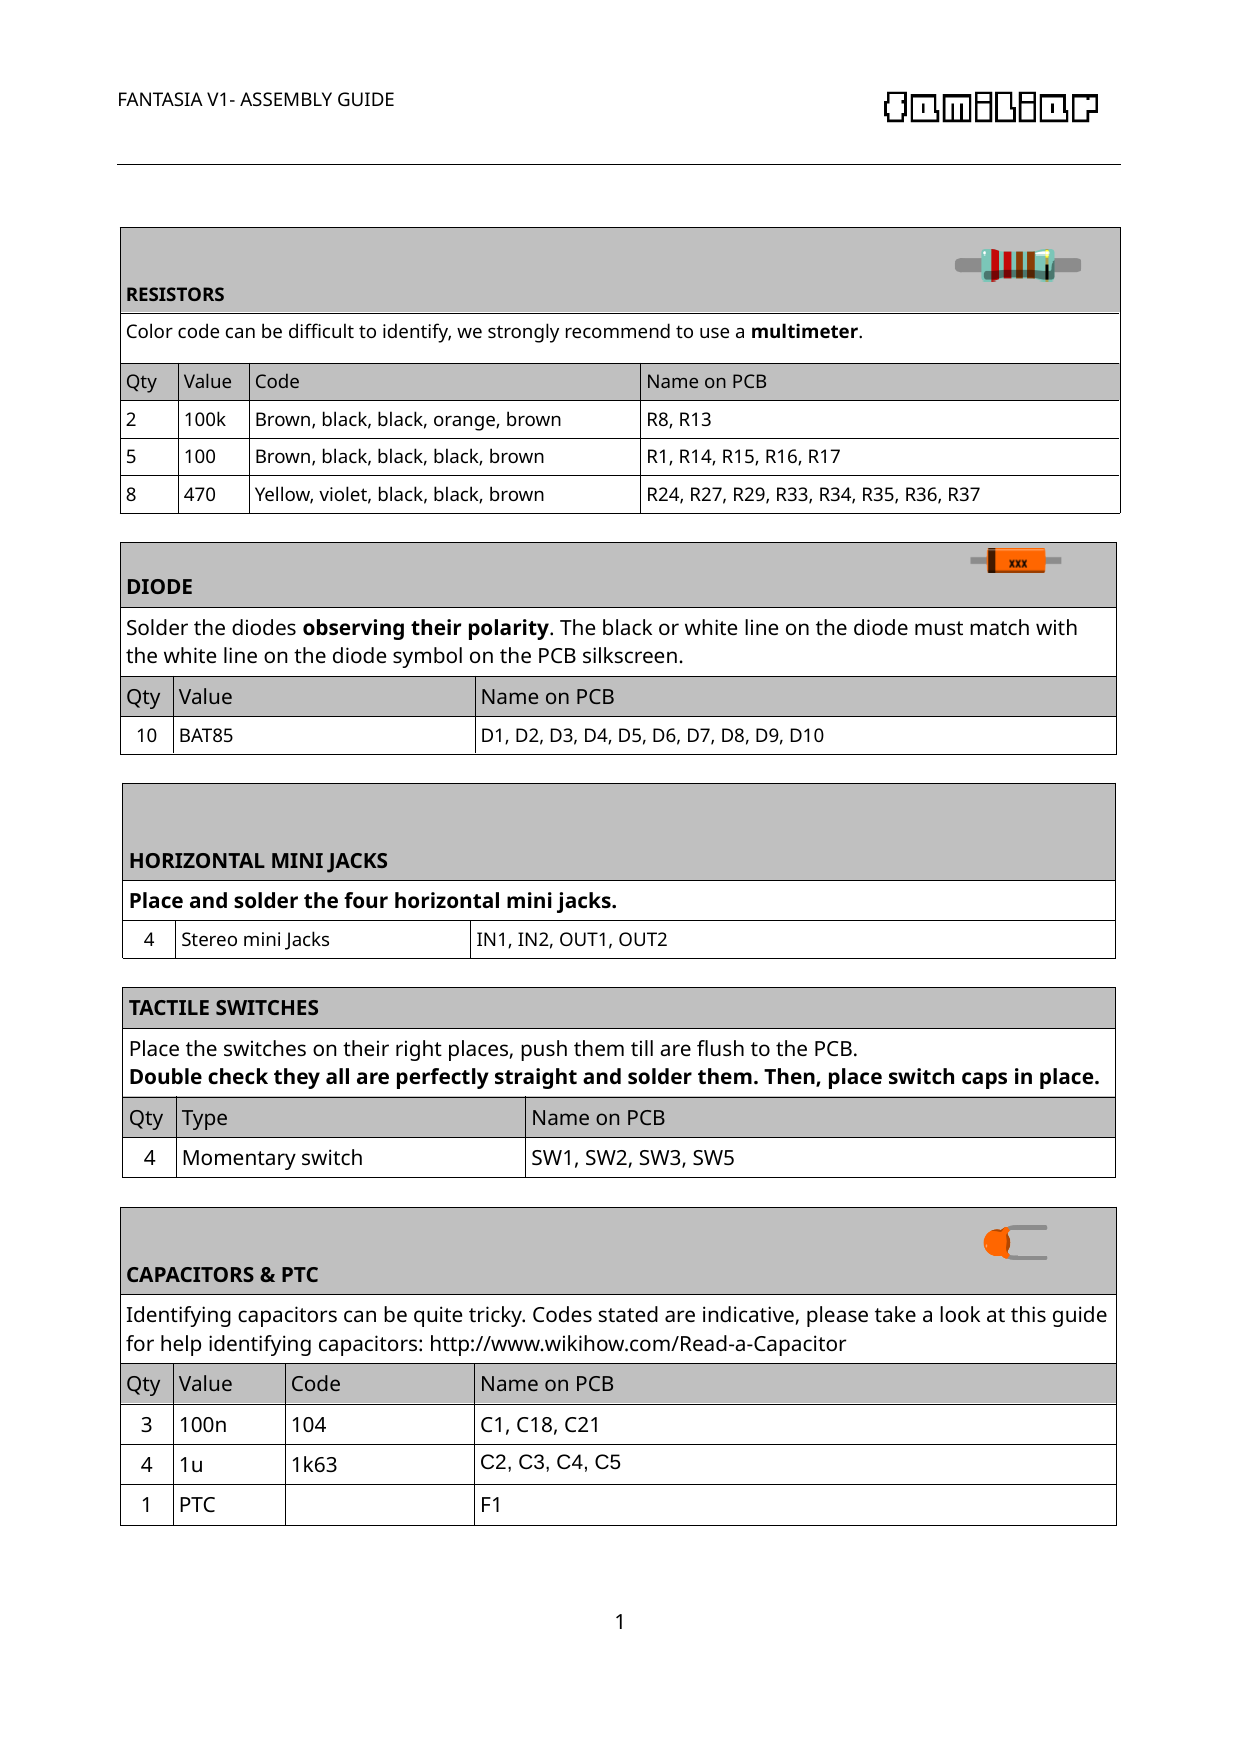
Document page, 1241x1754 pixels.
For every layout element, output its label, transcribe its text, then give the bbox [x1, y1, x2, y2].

table_cell Qty [121, 677, 173, 716]
table_cell Brown, black, black, orange, brown [250, 401, 640, 437]
table_cell Identifying capacitors can be quite tricky. Codes stated are indicative, please take a look at this guide for help identifying capacitors: http://www.wikihow.com/Read-a-Capacitor [121, 1295, 1116, 1363]
table_cell Qty [121, 364, 178, 400]
table_cell 10 [121, 717, 173, 753]
table_cell Solder the diodes observing their polarity. The black or white line on the diode must match with the white line on the diode symbol on the PCB silkscreen. [121, 608, 1116, 676]
table_cell Type [177, 1098, 525, 1137]
table_cell Momentary switch [177, 1138, 525, 1177]
table_cell [286, 1485, 474, 1525]
table_cell C2, C3, C4, C5 [475, 1445, 1116, 1484]
table_cell BAT85 [174, 717, 475, 753]
table_cell C1, C18, C21 [475, 1405, 1116, 1444]
table_cell PTC [174, 1485, 285, 1525]
table_cell 4 [121, 1445, 173, 1484]
table_cell Yellow, violet, black, black, brown [250, 476, 640, 512]
table_cell 104 [286, 1405, 474, 1444]
table_cell Value [174, 677, 475, 716]
table_cell Name on PCB [475, 1364, 1116, 1403]
table_cell D1, D2, D3, D4, D5, D6, D7, D8, D9, D10 [476, 717, 1116, 753]
table_cell 5 [121, 439, 178, 475]
table_cell Value [179, 364, 249, 400]
table_cell 2 [121, 401, 178, 437]
table_cell 1 [121, 1485, 173, 1525]
table_cell F1 [475, 1485, 1116, 1525]
picture [881, 86, 1100, 130]
table_header CAPACITORS & PTC [121, 1208, 1116, 1294]
table_cell 470 [179, 476, 249, 512]
table_cell Qty [123, 1098, 176, 1137]
table_cell Code [286, 1364, 474, 1403]
picture [954, 249, 1082, 282]
table_cell Place the switches on their right places, push them till are flush to the PCB. Double check they all are perfectly straight and solder them. Then, place switch caps in place. [123, 1029, 1115, 1096]
table_cell 4 [123, 921, 175, 958]
table_cell IN1, IN2, OUT1, OUT2 [471, 921, 1115, 958]
table_cell Color code can be difficult to identify, we strongly recommend to use a multimeter. [121, 313, 1120, 362]
table_cell SW1, SW2, SW3, SW5 [526, 1138, 1115, 1177]
table_cell 8 [121, 476, 178, 512]
table_cell 100n [174, 1405, 285, 1444]
table_cell Code [250, 364, 640, 400]
table_cell Name on PCB [526, 1098, 1115, 1137]
table_cell 4 [123, 1138, 176, 1177]
table_header TACTILE SWITCHES [123, 988, 1115, 1028]
table_cell Place and solder the four horizontal mini jacks. [123, 881, 1115, 920]
table_cell 1k63 [286, 1445, 474, 1484]
table_cell 100 [179, 439, 249, 475]
table_cell Stereo mini Jacks [176, 921, 470, 958]
table_cell R8, R13 [641, 400, 1120, 437]
table_header HORIZONTAL MINI JACKS [123, 784, 1115, 880]
table_cell Value [174, 1364, 285, 1403]
table_header RESISTORS [121, 228, 1120, 312]
table_cell Qty [121, 1364, 173, 1403]
table_cell R24, R27, R29, R33, R34, R35, R36, R37 [641, 475, 1120, 512]
picture [983, 1225, 1048, 1260]
table_cell 100k [179, 401, 249, 437]
table_cell R1, R14, R15, R16, R17 [641, 438, 1120, 475]
picture [963, 548, 1062, 573]
table_cell Brown, black, black, black, brown [250, 439, 640, 475]
table_cell 1u [174, 1445, 285, 1484]
table_cell 3 [121, 1405, 173, 1444]
table_cell Name on PCB [641, 363, 1120, 400]
table_cell Name on PCB [476, 677, 1116, 716]
table_header DIODE [121, 543, 1116, 607]
